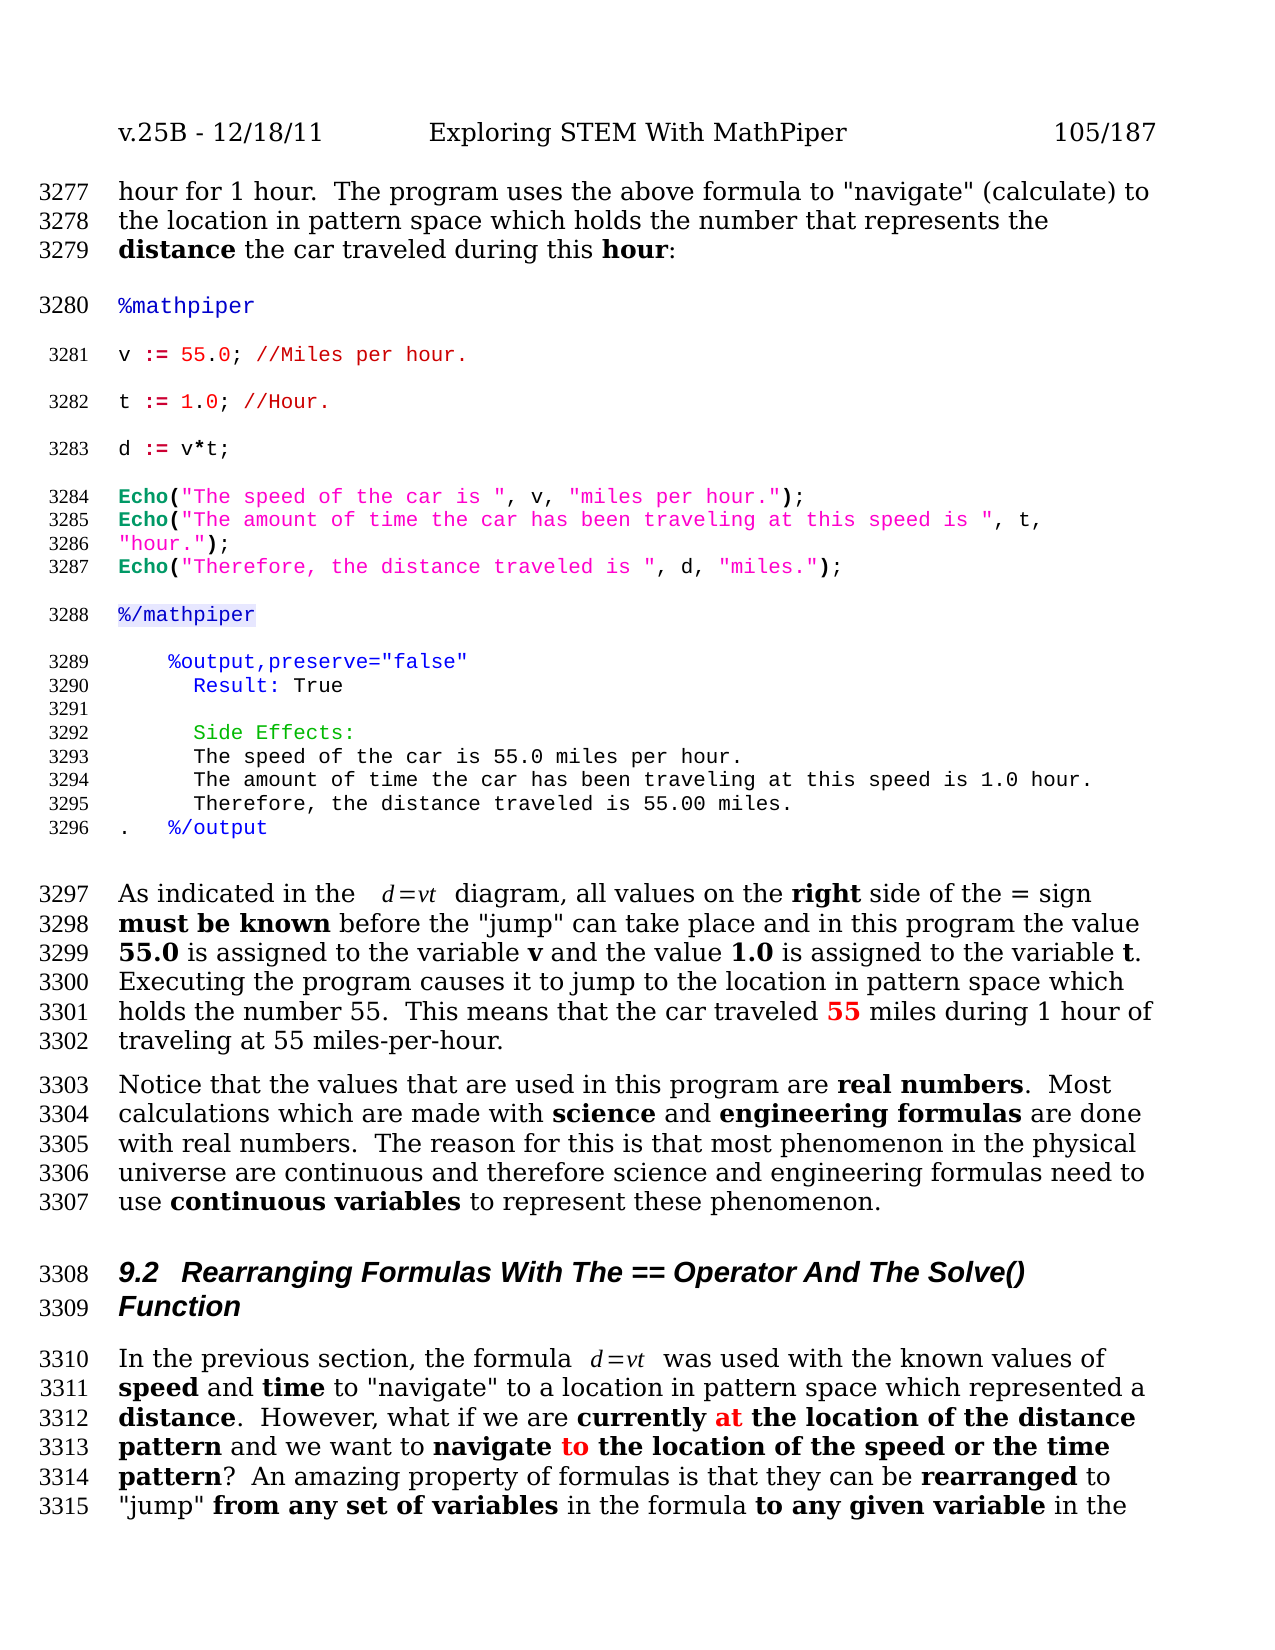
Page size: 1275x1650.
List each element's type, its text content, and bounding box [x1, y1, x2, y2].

text The speed of the car is 55.0 miles per hour. [118, 746, 1157, 769]
text v := 55.0; //Miles per hour. [118, 344, 1157, 367]
text Echo("The speed of the car is ", v, "miles per hour."); [118, 486, 1157, 509]
text . %/output [118, 817, 1157, 840]
text Therefore, the distance traveled is 55.00 miles. [118, 793, 1157, 817]
text hour for 1 hour. The program uses the above formula to "navigate" (calculate) to the location in pattern space which holds the number that represents the distance the car traveled during this hour: [118, 177, 1157, 264]
text Echo("The amount of time the car has been traveling at this speed is ", t, "hour."); [118, 509, 1157, 557]
text As indicated in the diagram, all values on the right side of the = sign must be known before the "jump" can take place and in this program the value 55.0 is assigned to the variable v and the value 1.0 is assigned to the variable t. Executing the program causes it to jump to the location in pattern space which holds the number 55. This means that the car traveled 55 miles during 1 hour of traveling at 55 miles-per-hour. [118, 879, 1157, 1055]
text %mathpiper [118, 294, 1157, 320]
text Echo("Therefore, the distance traveled is ", d, "miles."); [118, 557, 1157, 580]
text The amount of time the car has been traveling at this speed is 1.0 hour. [118, 769, 1157, 793]
text In the previous section, the formulawas used with the known values of speed and time to "navigate" to a location in pattern space which represented a distance. However, what if we are currently at the location of the distance pattern and we want to navigate to the location of the speed or the time pattern? An amazing property of formulas is that they can be rearranged to "jump" from any set of variables in the formula to any given variable in the [118, 1343, 1157, 1520]
text %/mathpiper [118, 604, 1157, 627]
text Result: True [118, 675, 1157, 698]
text t := 1.0; //Hour. [118, 391, 1157, 415]
text d := v*t; [118, 438, 1157, 462]
text Side Effects: [118, 722, 1157, 746]
text Notice that the values that are used in this program are real numbers. Most calculations which are made with science and engineering formulas are done with real numbers. The reason for this is that most phenomenon in the physical universe are continuous and therefore science and engineering formulas need to use continuous variables to represent these phenomenon. [118, 1070, 1157, 1216]
subtitle Rearranging Formulas With The == Operator And The Solve() Function [118, 1256, 1157, 1323]
text %output,preserve="false" [118, 651, 1157, 675]
